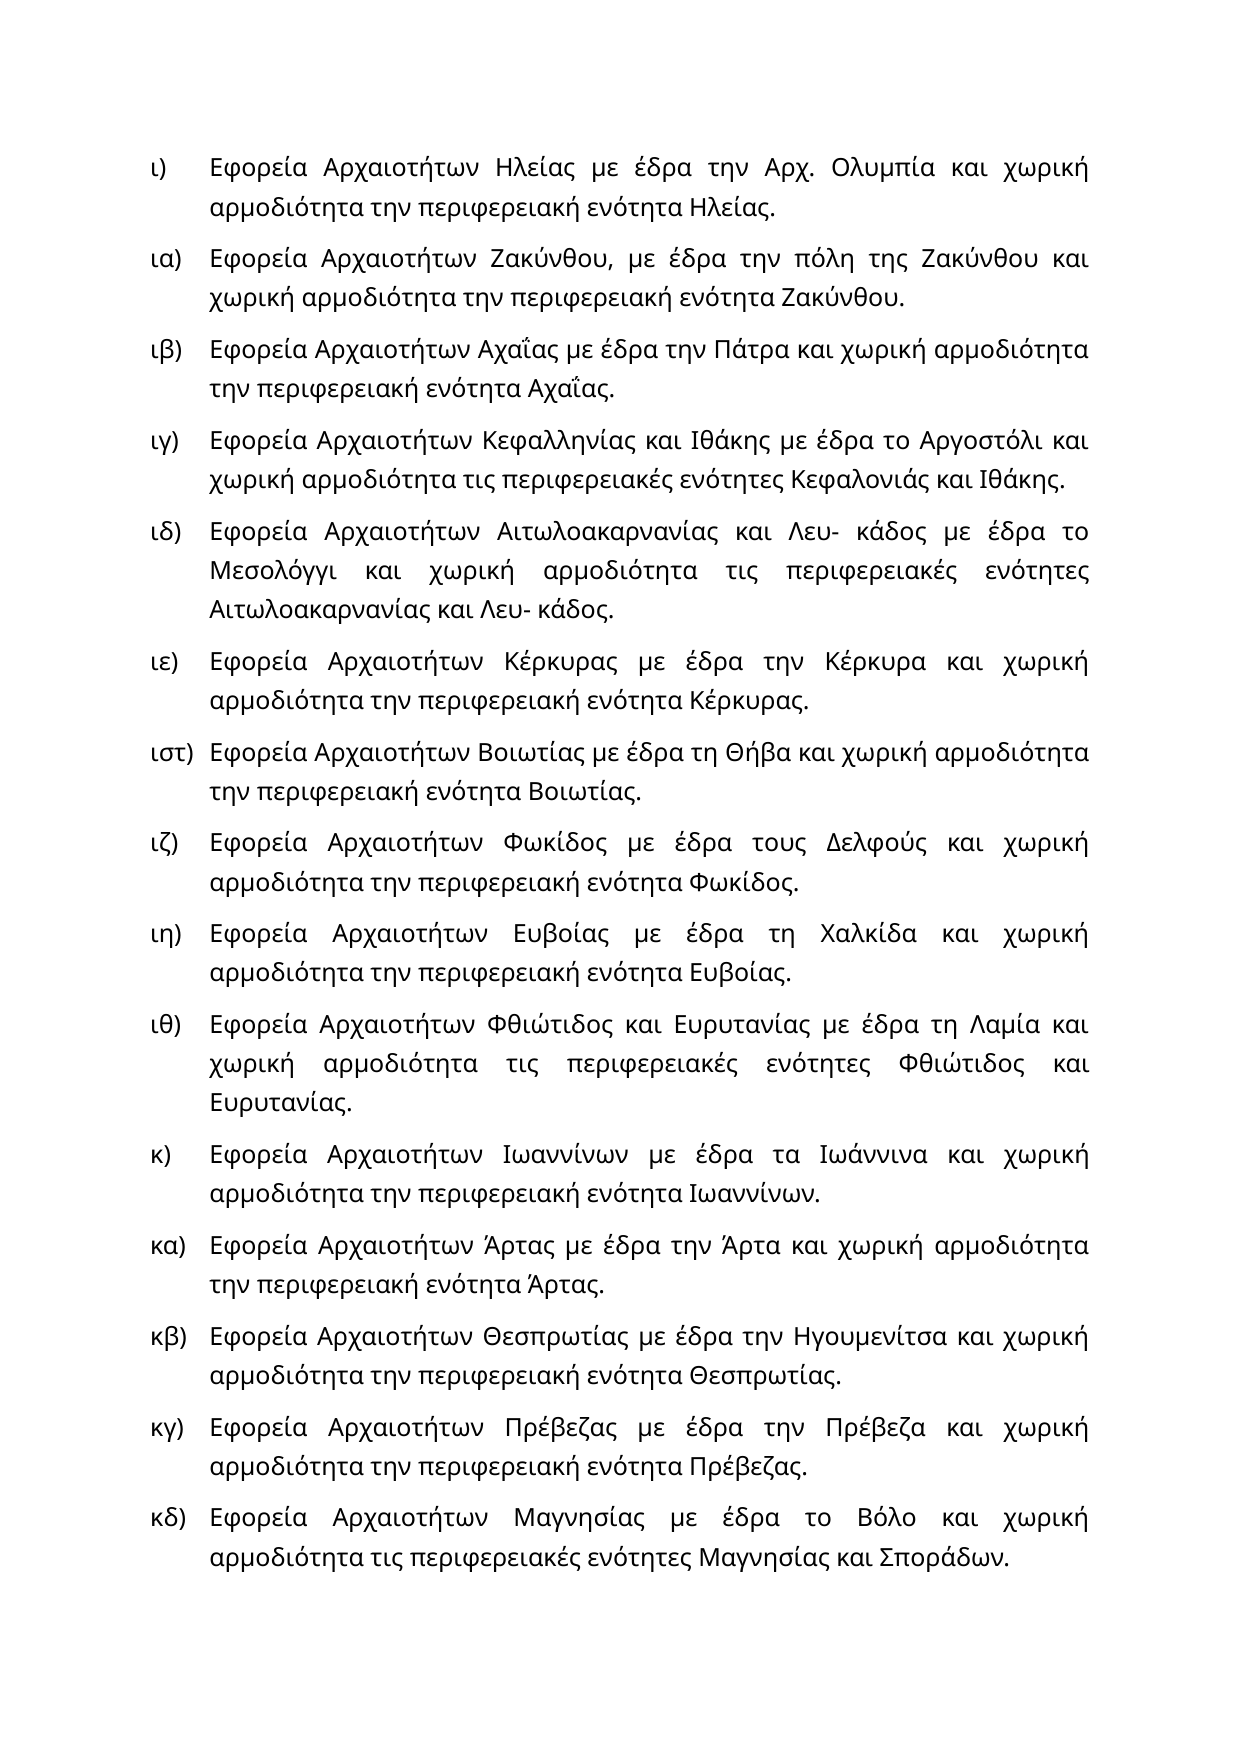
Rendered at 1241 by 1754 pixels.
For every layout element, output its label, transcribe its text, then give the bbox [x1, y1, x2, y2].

list κδ) Εφορεία Αρχαιοτήτων Μαγνησίας με έδρα το Βόλο και χωρική αρμοδιότητα τις περιφερειακές ενότητες Μαγνησίας και Σποράδων. [150, 1500, 1090, 1573]
list ιε) Εφορεία Αρχαιοτήτων Κέρκυρας με έδρα την Κέρκυρα και χωρική αρμοδιότητα την περιφερειακή ενότητα Κέρκυρας. [150, 643, 1090, 717]
list ιγ) Εφορεία Αρχαιοτήτων Κεφαλληνίας και Ιθάκης με έδρα το Αργοστόλι και χωρική αρμοδιότητα τις περιφερειακές ενότητες Κεφαλονιάς και Ιθάκης. [150, 422, 1090, 496]
list ιζ) Εφορεία Αρχαιοτήτων Φωκίδος με έδρα τους Δελφούς και χωρική αρμοδιότητα την περιφερειακή ενότητα Φωκίδος. [150, 825, 1090, 898]
list ιστ) Εφορεία Αρχαιοτήτων Βοιωτίας με έδρα τη Θήβα και χωρική αρμοδιότητα την περιφερειακή ενότητα Βοιωτίας. [150, 734, 1090, 807]
list κα) Εφορεία Αρχαιοτήτων Άρτας με έδρα την Άρτα και χωρική αρμοδιότητα την περιφερειακή ενότητα Άρτας. [150, 1227, 1090, 1301]
list κ) Εφορεία Αρχαιοτήτων Ιωαννίνων με έδρα τα Ιωάννινα και χωρική αρμοδιότητα την περιφερειακή ενότητα Ιωαννίνων. [150, 1137, 1090, 1210]
list κγ) Εφορεία Αρχαιοτήτων Πρέβεζας με έδρα την Πρέβεζα και χωρική αρμοδιότητα την περιφερειακή ενότητα Πρέβεζας. [150, 1409, 1090, 1482]
list ι) Εφορεία Αρχαιοτήτων Ηλείας με έδρα την Αρχ. Ολυμπία και χωρική αρμοδιότητα την περιφερειακή ενότητα Ηλείας. [150, 150, 1090, 223]
list κβ) Εφορεία Αρχαιοτήτων Θεσπρωτίας με έδρα την Ηγουμενίτσα και χωρική αρμοδιότητα την περιφερειακή ενότητα Θεσπρωτίας. [150, 1318, 1090, 1392]
list ια) Εφορεία Αρχαιοτήτων Ζακύνθου, με έδρα την πόλη της Ζακύνθου και χωρική αρμοδιότητα την περιφερειακή ενότητα Ζακύνθου. [150, 241, 1090, 314]
list ιβ) Εφορεία Αρχαιοτήτων Αχαΐας με έδρα την Πάτρα και χωρική αρμοδιότητα την περιφερειακή ενότητα Αχαΐας. [150, 332, 1090, 405]
list ιθ) Εφορεία Αρχαιοτήτων Φθιώτιδος και Ευρυτανίας με έδρα τη Λαμία και χωρική αρμοδιότητα τις περιφερειακές ενότητες Φθιώτιδος και Ευρυτανίας. [150, 1007, 1090, 1119]
list ιη) Εφορεία Αρχαιοτήτων Ευβοίας με έδρα τη Χαλκίδα και χωρική αρμοδιότητα την περιφερειακή ενότητα Ευβοίας. [150, 916, 1090, 989]
list ιδ) Εφορεία Αρχαιοτήτων Αιτωλοακαρνανίας και Λευ- κάδος με έδρα το Μεσολόγγι και χωρική αρμοδιότητα τις περιφερειακές ενότητες Αιτωλοακαρνανίας και Λευ- κάδος. [150, 513, 1090, 626]
